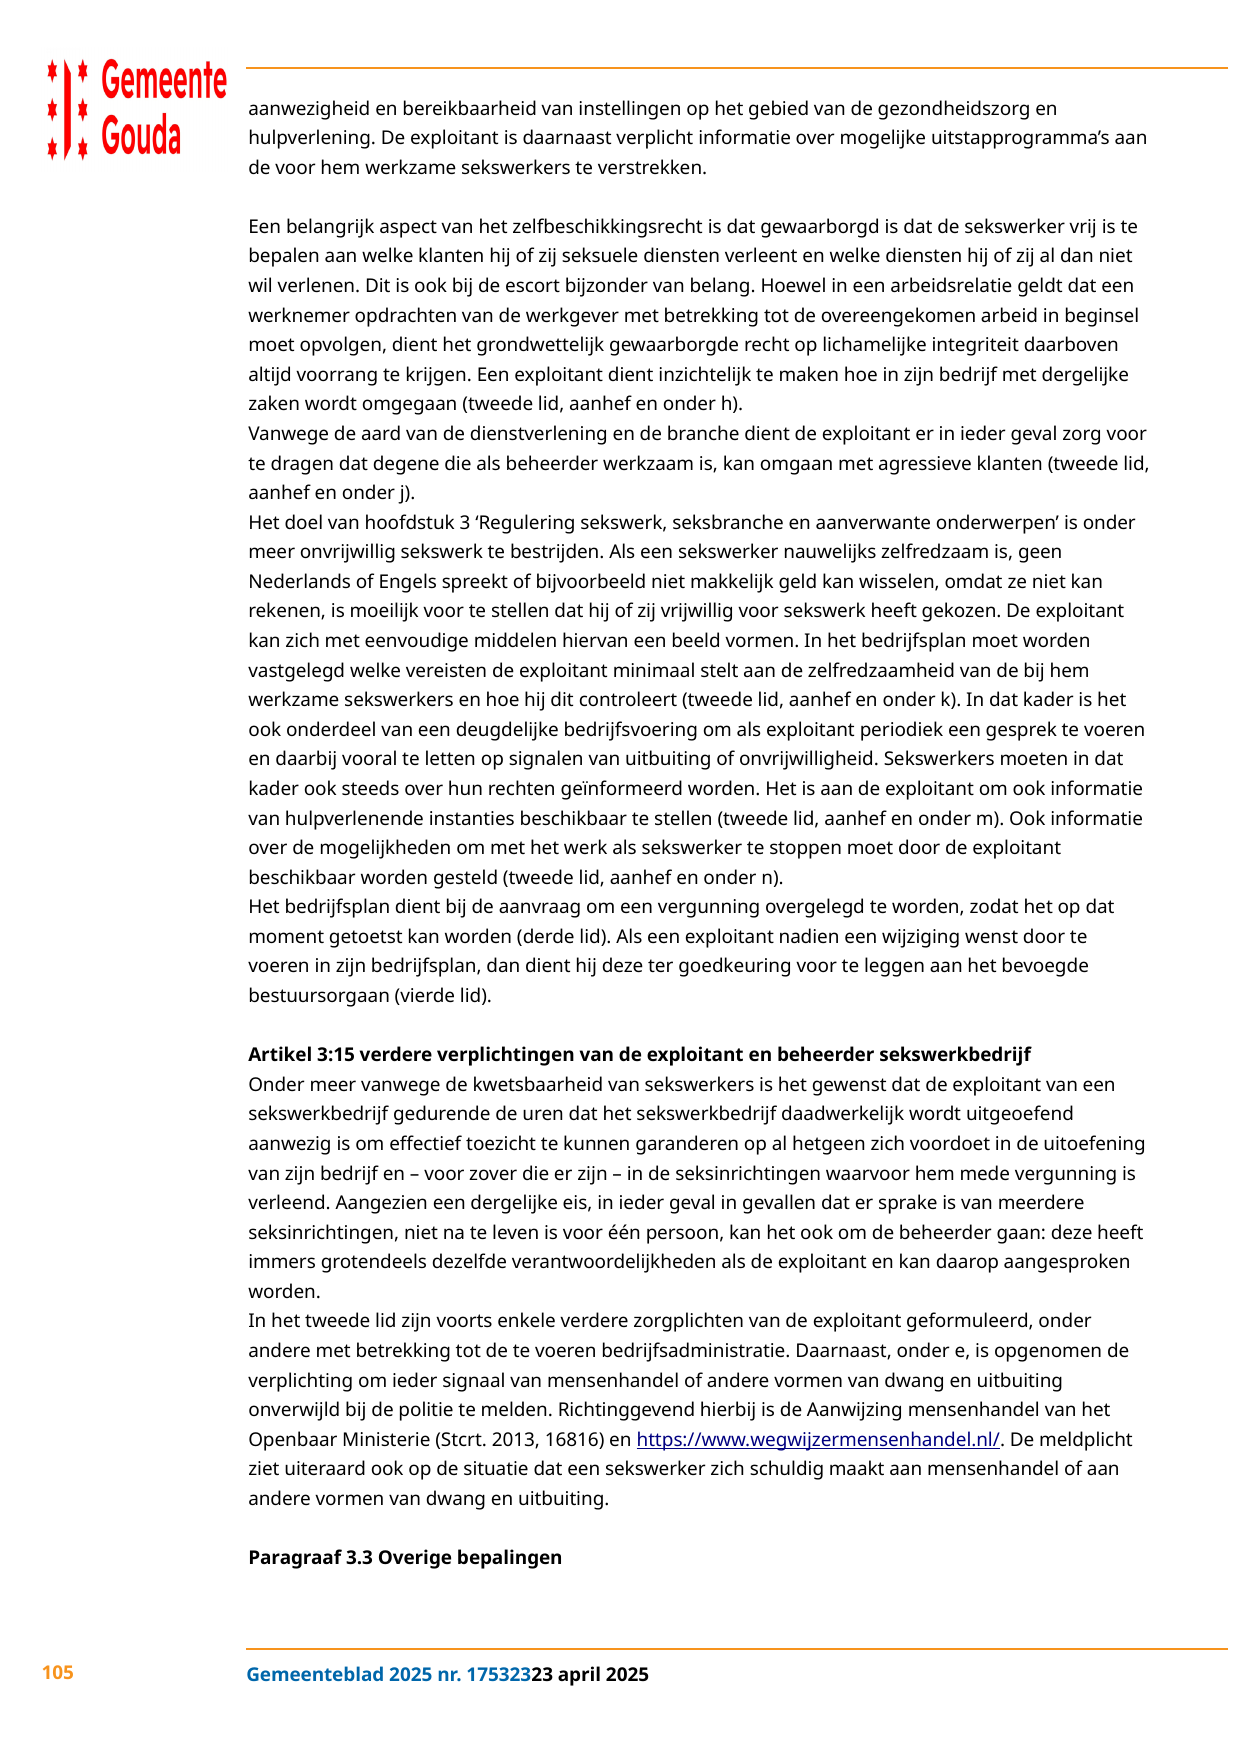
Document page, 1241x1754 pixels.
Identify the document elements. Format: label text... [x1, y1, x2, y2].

text Het doel van hoofdstuk 3 ‘Regulering sekswerk, seksbranche en aanverwante onderwerpen’ is onder meer onvrijwillig sekswerk te bestrijden. Als een sekswerker nauwelijks zelfredzaam is, geen Nederlands of Engels spreekt of bijvoorbeeld niet makkelijk geld kan wisselen, omdat ze niet kan rekenen, is moeilijk voor te stellen dat hij of zij vrijwillig voor sekswerk heeft gekozen. De exploitant kan zich met eenvoudige middelen hiervan een beeld vormen. In het bedrijfsplan moet worden vastgelegd welke vereisten de exploitant minimaal stelt aan de zelfredzaamheid van de bij hem werkzame sekswerkers en hoe hij dit controleert (tweede lid, aanhef en onder k). In dat kader is het ook onderdeel van een deugdelijke bedrijfsvoering om als exploitant periodiek een gesprek te voeren en daarbij vooral te letten op signalen van uitbuiting of onvrijwilligheid. Sekswerkers moeten in dat kader ook steeds over hun rechten geïnformeerd worden. Het is aan de exploitant om ook informatie van hulpverlenende instanties beschikbaar te stellen (tweede lid, aanhef en onder m). Ook informatie over de mogelijkheden om met het werk als sekswerker te stoppen moet door de exploitant beschikbaar worden gesteld (tweede lid, aanhef en onder n). [248, 509, 1152, 890]
picture [41, 47, 231, 172]
text Het bedrijfsplan dient bij de aanvraag om een vergunning overgelegd te worden, zodat het op dat moment getoetst kan worden (derde lid). Als een exploitant nadien een wijziging wenst door te voeren in zijn bedrijfsplan, dan dient hij deze ter goedkeuring voor te leggen aan het bevoegde bestuursorgaan (vierde lid). [248, 893, 1152, 1008]
text Artikel 3:15 verdere verplichtingen van de exploitant en beheerder sekswerkbedrijf [248, 1041, 1152, 1067]
text Vanwege de aard van de dienstverlening en de branche dient de exploitant er in ieder geval zorg voor te dragen dat degene die als beheerder werkzaam is, kan omgaan met agressieve klanten (tweede lid, aanhef en onder j). [248, 420, 1152, 505]
text Onder meer vanwege de kwetsbaarheid van sekswerkers is het gewenst dat de exploitant van een sekswerkbedrijf gedurende de uren dat het sekswerkbedrijf daadwerkelijk wordt uitgeoefend aanwezig is om effectief toezicht te kunnen garanderen op al hetgeen zich voordoet in de uitoefening van zijn bedrijf en – voor zover die er zijn – in de seksinrichtingen waarvoor hem mede vergunning is verleend. Aangezien een dergelijke eis, in ieder geval in gevallen dat er sprake is van meerdere seksinrichtingen, niet na te leven is voor één persoon, kan het ook om de beheerder gaan: deze heeft immers grotendeels dezelfde verantwoordelijkheden als de exploitant en kan daarop aangesproken worden. [248, 1071, 1152, 1304]
text In het tweede lid zijn voorts enkele verdere zorgplichten van de exploitant geformuleerd, onder andere met betrekking tot de te voeren bedrijfsadministratie. Daarnaast, onder e, is opgenomen de verplichting om ieder signaal van mensenhandel of andere vormen van dwang en uitbuiting onverwijld bij de politie te melden. Richtinggevend hierbij is de Aanwijzing mensenhandel van het Openbaar Ministerie (Stcrt. 2013, 16816) en https://www.wegwijzermensenhandel.nl/. De meldplicht ziet uiteraard ook op de situatie dat een sekswerker zich schuldig maakt aan mensenhandel of aan andere vormen van dwang en uitbuiting. [248, 1308, 1152, 1511]
text Een belangrijk aspect van het zelfbeschikkingsrecht is dat gewaarborgd is dat de sekswerker vrij is te bepalen aan welke klanten hij of zij seksuele diensten verleent en welke diensten hij of zij al dan niet wil verlenen. Dit is ook bij de escort bijzonder van belang. Hoewel in een arbeidsrelatie geldt dat een werknemer opdrachten van de werkgever met betrekking tot de overeengekomen arbeid in beginsel moet opvolgen, dient het grondwettelijk gewaarborgde recht op lichamelijke integriteit daarboven altijd voorrang te krijgen. Een exploitant dient inzichtelijk te maken hoe in zijn bedrijf met dergelijke zaken wordt omgegaan (tweede lid, aanhef en onder h). [248, 213, 1152, 416]
text Paragraaf 3.3 Overige bepalingen [248, 1544, 1152, 1570]
text aanwezigheid en bereikbaarheid van instellingen op het gebied van de gezondheidszorg en hulpverlening. De exploitant is daarnaast verplicht informatie over mogelijke uitstapprogramma’s aan de voor hem werkzame sekswerkers te verstrekken. [248, 95, 1152, 180]
